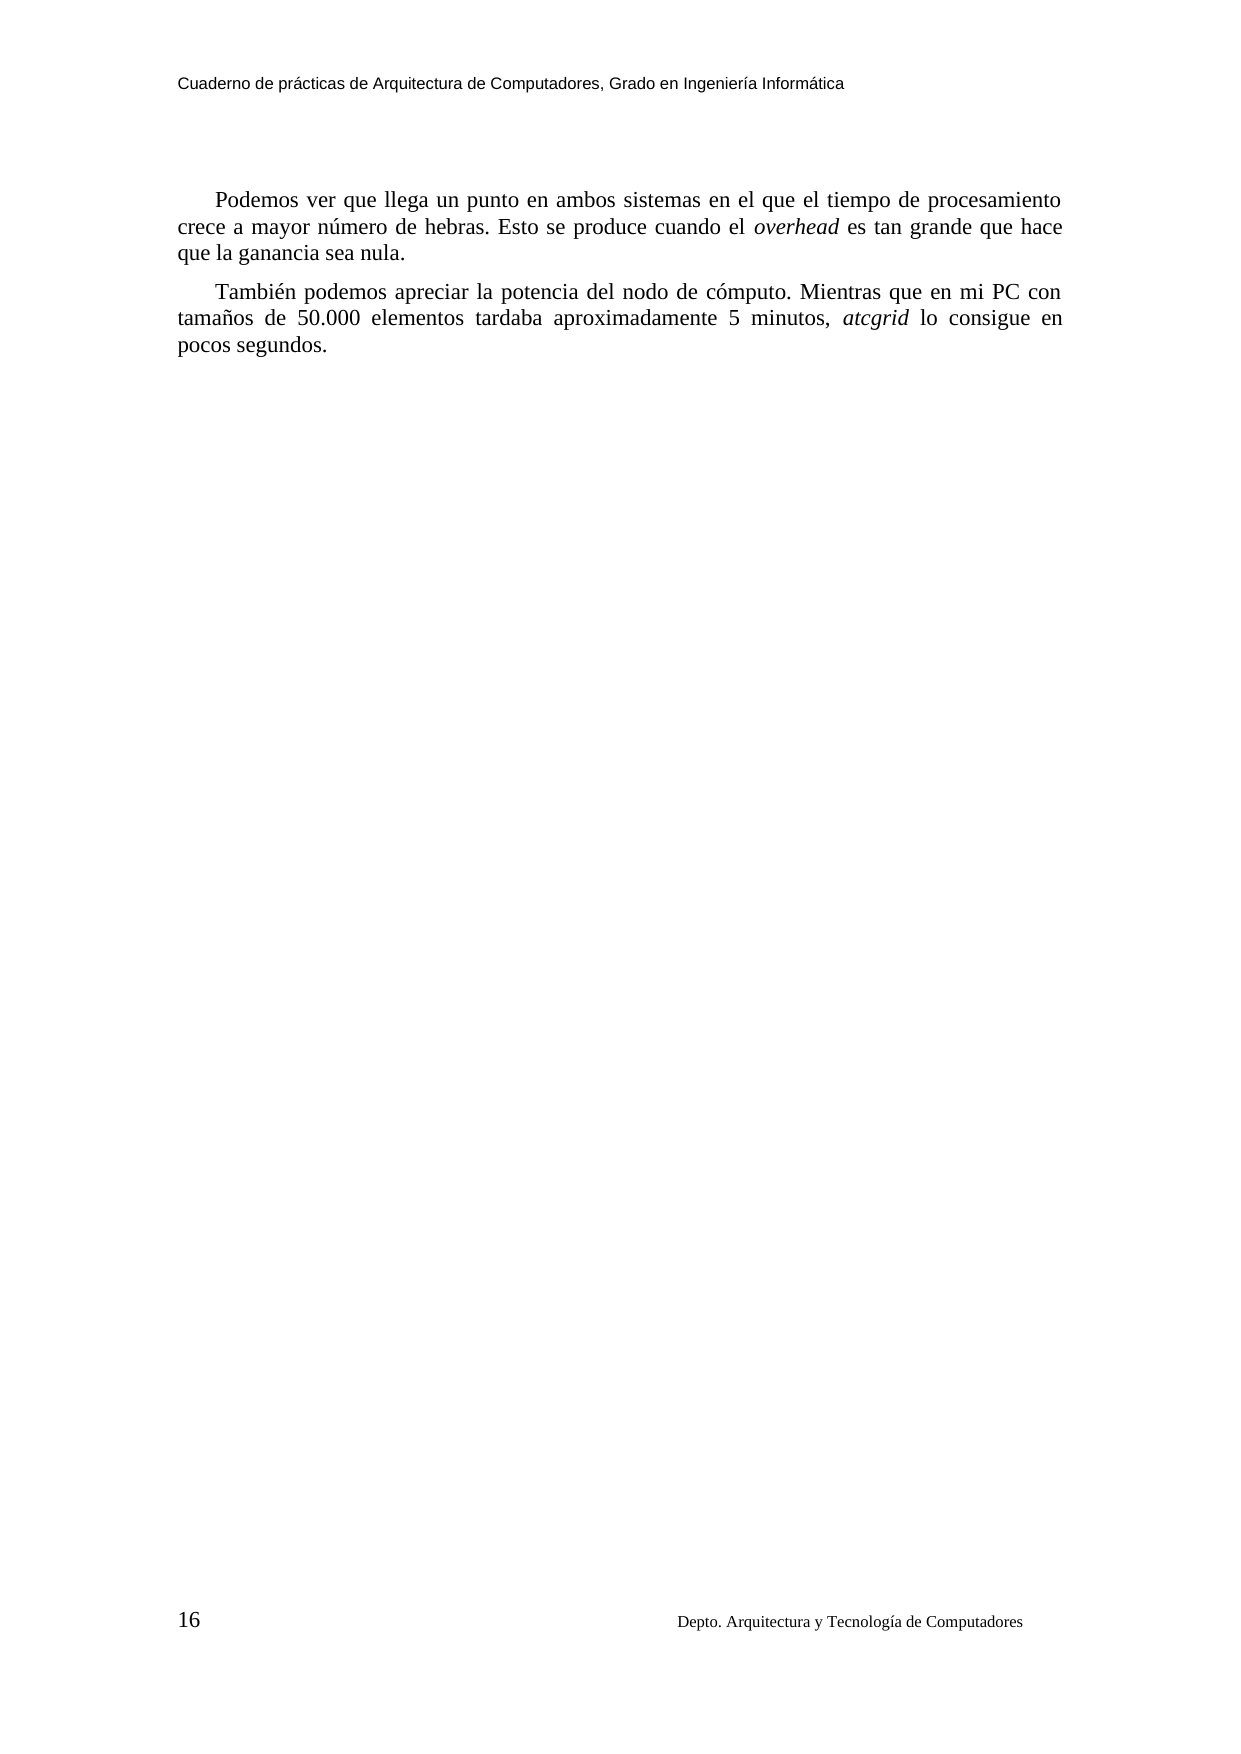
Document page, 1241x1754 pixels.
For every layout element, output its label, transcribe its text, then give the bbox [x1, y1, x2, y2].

text También podemos apreciar la potencia del nodo de cómputo. Mientras que en mi PC con tamaños de 50.000 elementos tardaba aproximadamente 5 minutos, atcgrid lo consigue en pocos segundos. [177, 278, 1063, 357]
text Podemos ver que llega un punto en ambos sistemas en el que el tiempo de procesamiento crece a mayor número de hebras. Esto se produce cuando el overhead es tan grande que hace que la ganancia sea nula. [177, 187, 1063, 266]
